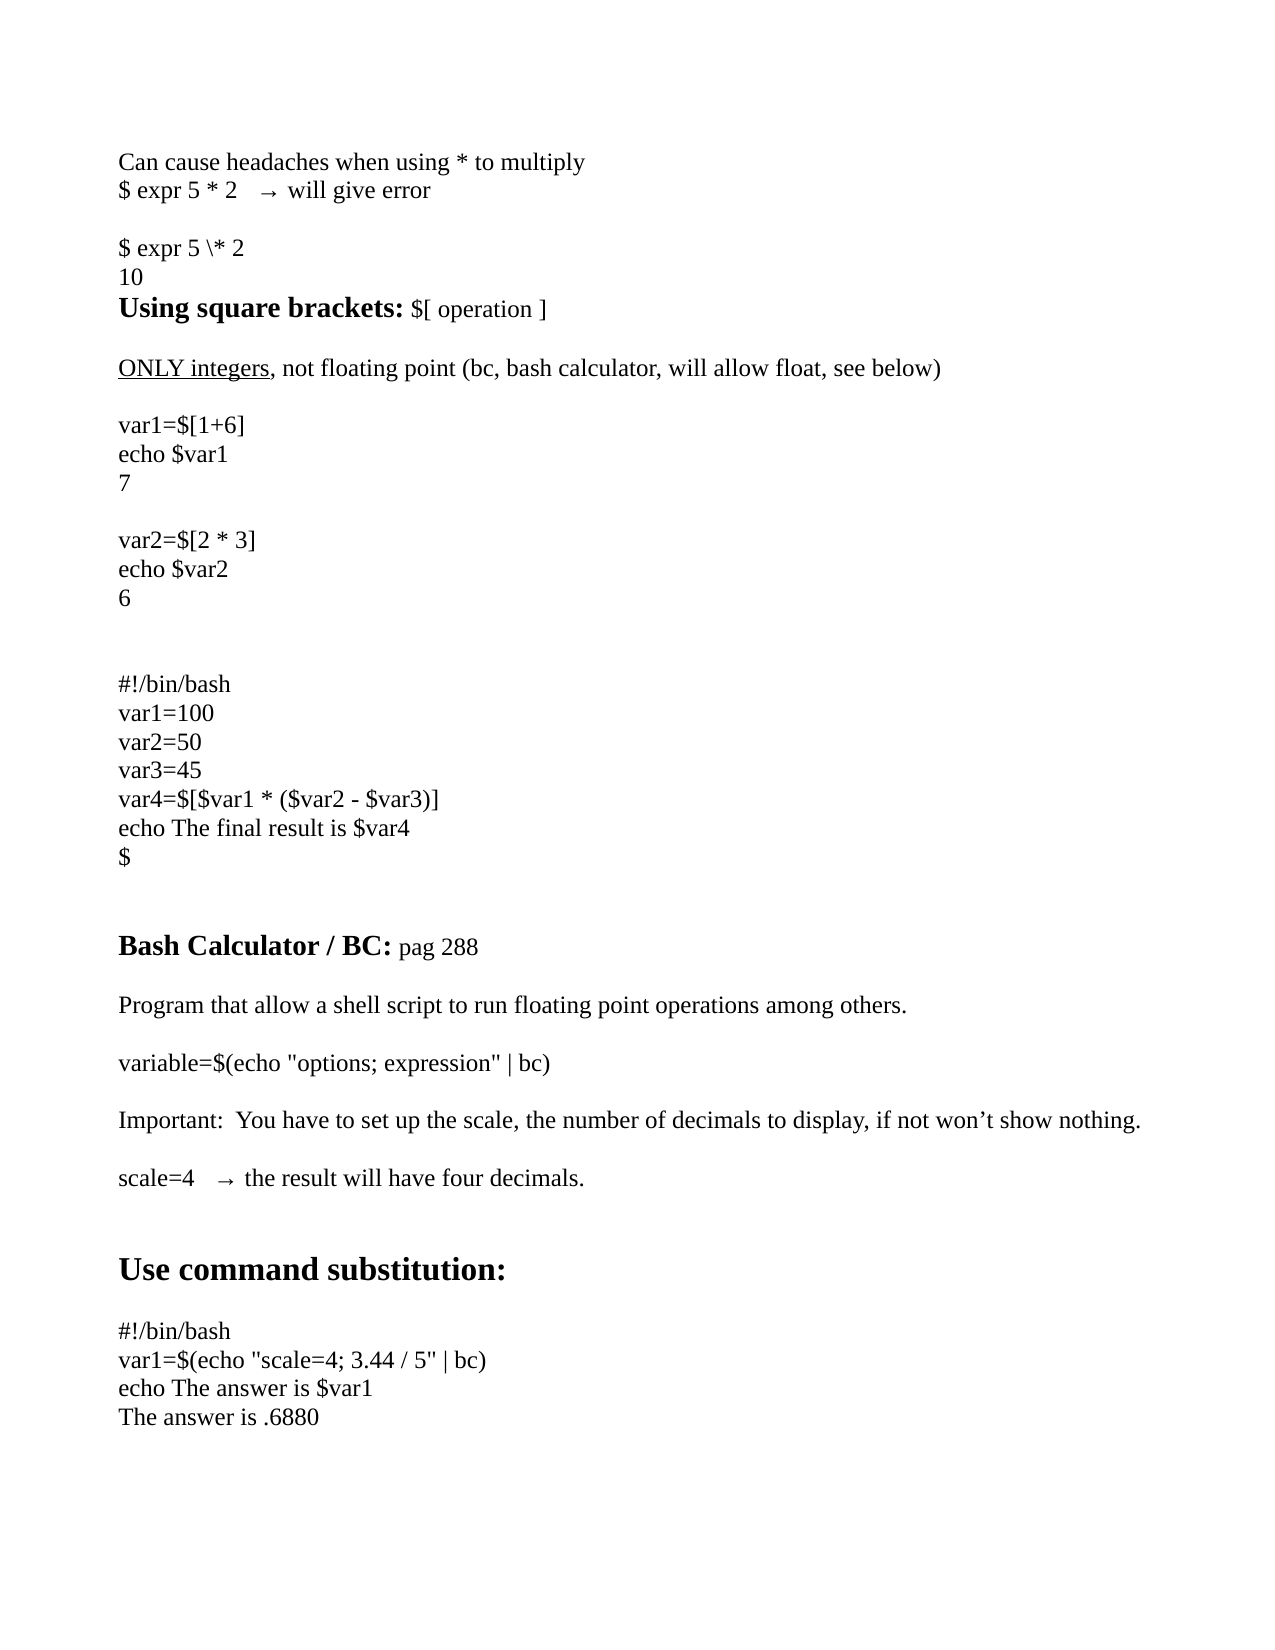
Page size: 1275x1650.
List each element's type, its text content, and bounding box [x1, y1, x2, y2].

text Program that allow a shell script to run floating point operations among others. [118, 990, 1157, 1019]
text #!/bin/bash [118, 1316, 1157, 1345]
text ONLY integers, not floating point (bc, bash calculator, will allow float, see below) [118, 353, 1157, 382]
text var1=100 [118, 698, 1157, 727]
text echo The final result is $var4 [118, 813, 1157, 842]
text Can cause headaches when using * to multiply [118, 147, 1157, 176]
text echo $var1 [118, 439, 1157, 468]
text Important: You have to set up the scale, the number of decimals to display, if not won’t show nothing. [118, 1105, 1157, 1134]
text scale=4 → the result will have four decimals. [118, 1163, 1157, 1191]
text 10 [118, 262, 1157, 291]
text 6 [118, 583, 1157, 612]
text var1=$(echo "scale=4; 3.44 / 5" | bc) [118, 1345, 1157, 1373]
text var3=45 [118, 755, 1157, 784]
text Use command substitution: [118, 1249, 1157, 1287]
text #!/bin/bash [118, 669, 1157, 698]
text var2=50 [118, 727, 1157, 755]
text echo $var2 [118, 554, 1157, 583]
text echo The answer is $var1 [118, 1373, 1157, 1402]
text $ [118, 842, 1157, 870]
text $ expr 5 * 2 → will give error [118, 176, 1157, 204]
text variable=$(echo "options; expression" | bc) [118, 1048, 1157, 1076]
text var4=$[$var1 * ($var2 - $var3)] [118, 784, 1157, 813]
text 7 [118, 468, 1157, 497]
text $ expr 5 \* 2 [118, 233, 1157, 262]
text Bash Calculator / BC: pag 288 [118, 928, 1157, 961]
text Using square brackets: $[ operation ] [118, 291, 1157, 324]
text The answer is .6880 [118, 1402, 1157, 1431]
text var2=$[2 * 3] [118, 525, 1157, 554]
text var1=$[1+6] [118, 410, 1157, 439]
